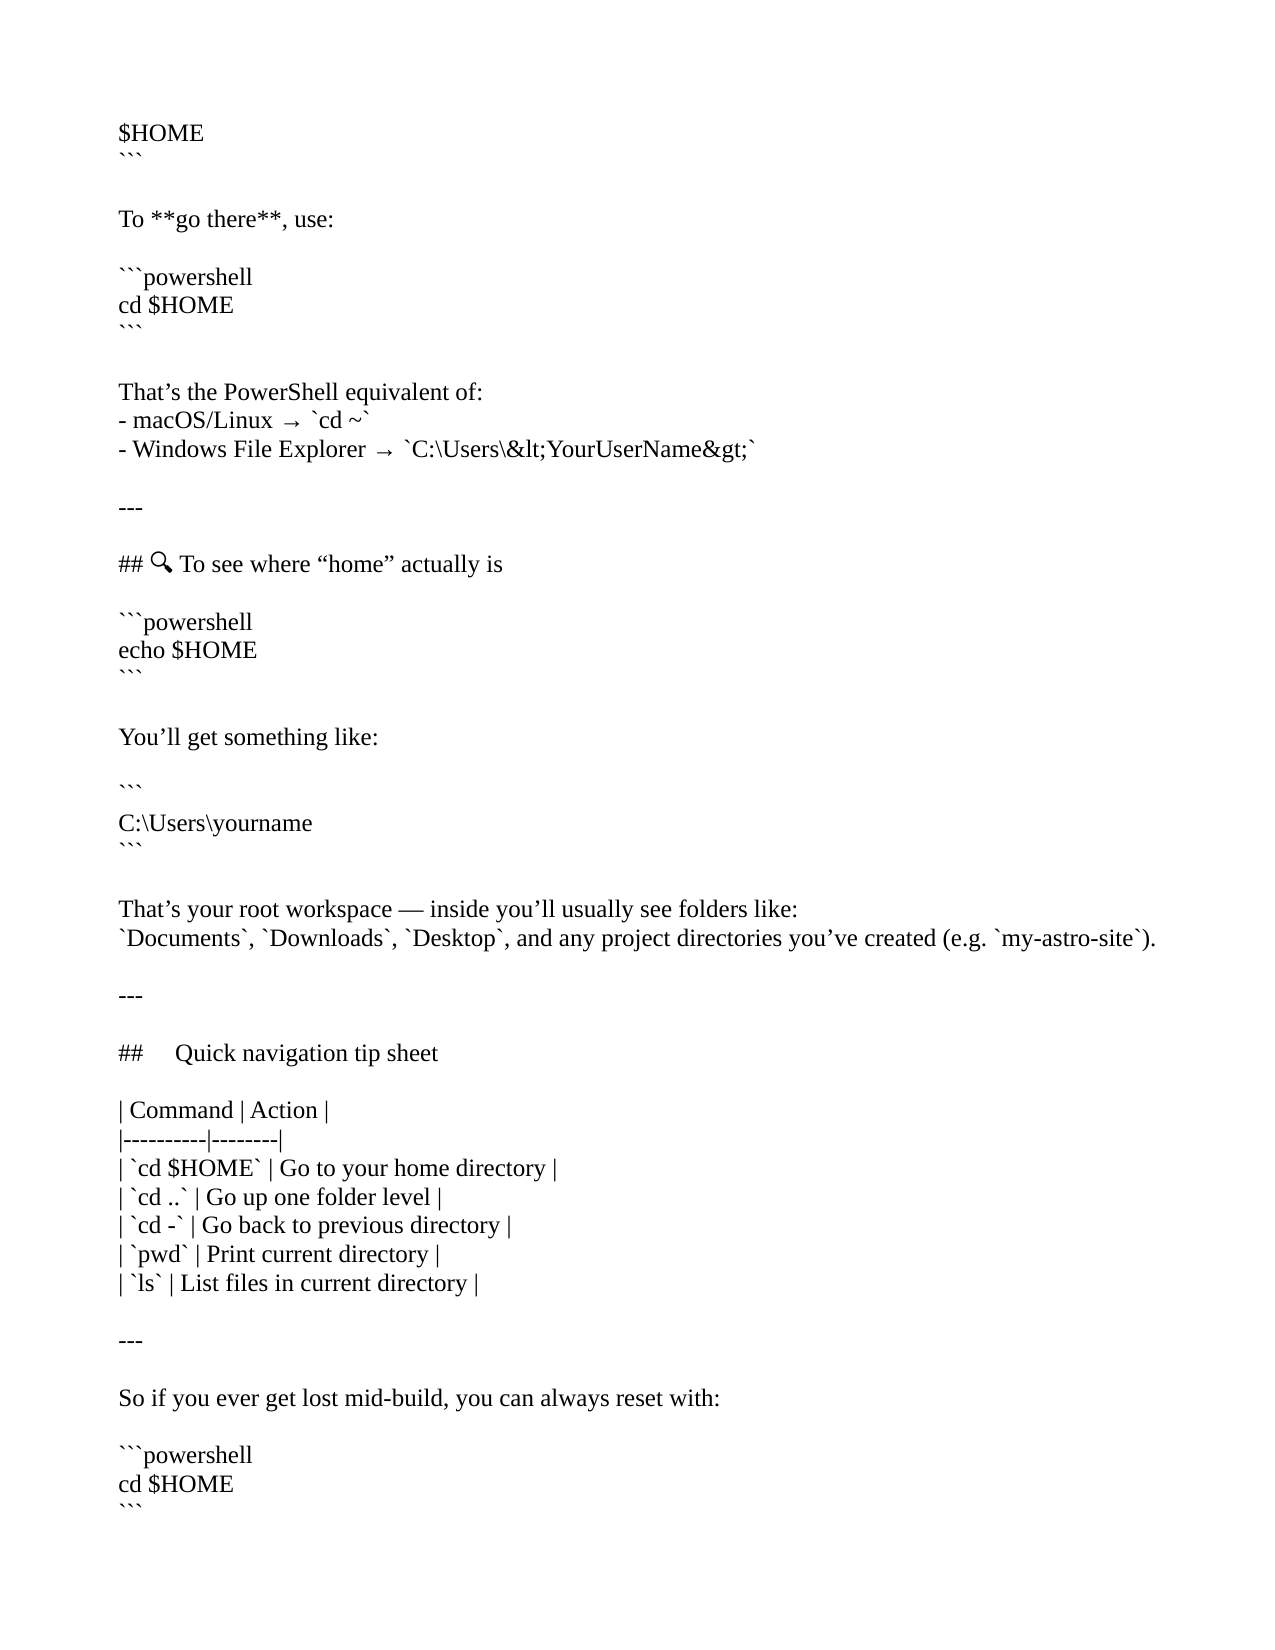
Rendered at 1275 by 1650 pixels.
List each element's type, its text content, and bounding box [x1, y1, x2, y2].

text cd $HOME [118, 1469, 1157, 1498]
text echo $HOME [118, 636, 1157, 664]
text --- [118, 981, 1157, 1009]
text | `pwd` | Print current directory | [118, 1239, 1157, 1268]
text So if you ever get lost mid-build, you can always reset with: [118, 1383, 1157, 1412]
text ```powershell [118, 262, 1157, 291]
text | `cd ..` | Go up one folder level | [118, 1182, 1157, 1211]
text --- [118, 492, 1157, 521]
text ```powershell [118, 607, 1157, 636]
text | Command | Action | [118, 1096, 1157, 1124]
text ``` [118, 1498, 1157, 1527]
text --- [118, 1326, 1157, 1354]
text $HOME [118, 118, 1157, 147]
text - macOS/Linux → `cd ~` [118, 406, 1157, 434]
text | `cd -` | Go back to previous directory | [118, 1211, 1157, 1239]
text ## 🔍 To see where “home” actually is [118, 549, 1157, 578]
text ``` [118, 779, 1157, 808]
text That’s the PowerShell equivalent of: [118, 377, 1157, 406]
text | `cd $HOME` | Go to your home directory | [118, 1153, 1157, 1182]
text ``` [118, 664, 1157, 693]
text ```powershell [118, 1441, 1157, 1469]
text | `ls` | List files in current directory | [118, 1268, 1157, 1297]
text ## 🧭 Quick navigation tip sheet [118, 1038, 1157, 1067]
text `Documents`, `Downloads`, `Desktop`, and any project directories you’ve created (e.g. `my-astro-site`). [118, 923, 1157, 952]
text cd $HOME [118, 291, 1157, 319]
text You’ll get something like: [118, 722, 1157, 751]
text |----------|--------| [118, 1124, 1157, 1153]
text ``` [118, 319, 1157, 348]
text To **go there**, use: [118, 204, 1157, 233]
text That’s your root workspace — inside you’ll usually see folders like: [118, 894, 1157, 923]
text - Windows File Explorer → `C:\Users\&lt;YourUserName&gt;` [118, 434, 1157, 463]
text ``` [118, 147, 1157, 176]
text C:\Users\yourname [118, 808, 1157, 837]
text ``` [118, 837, 1157, 866]
